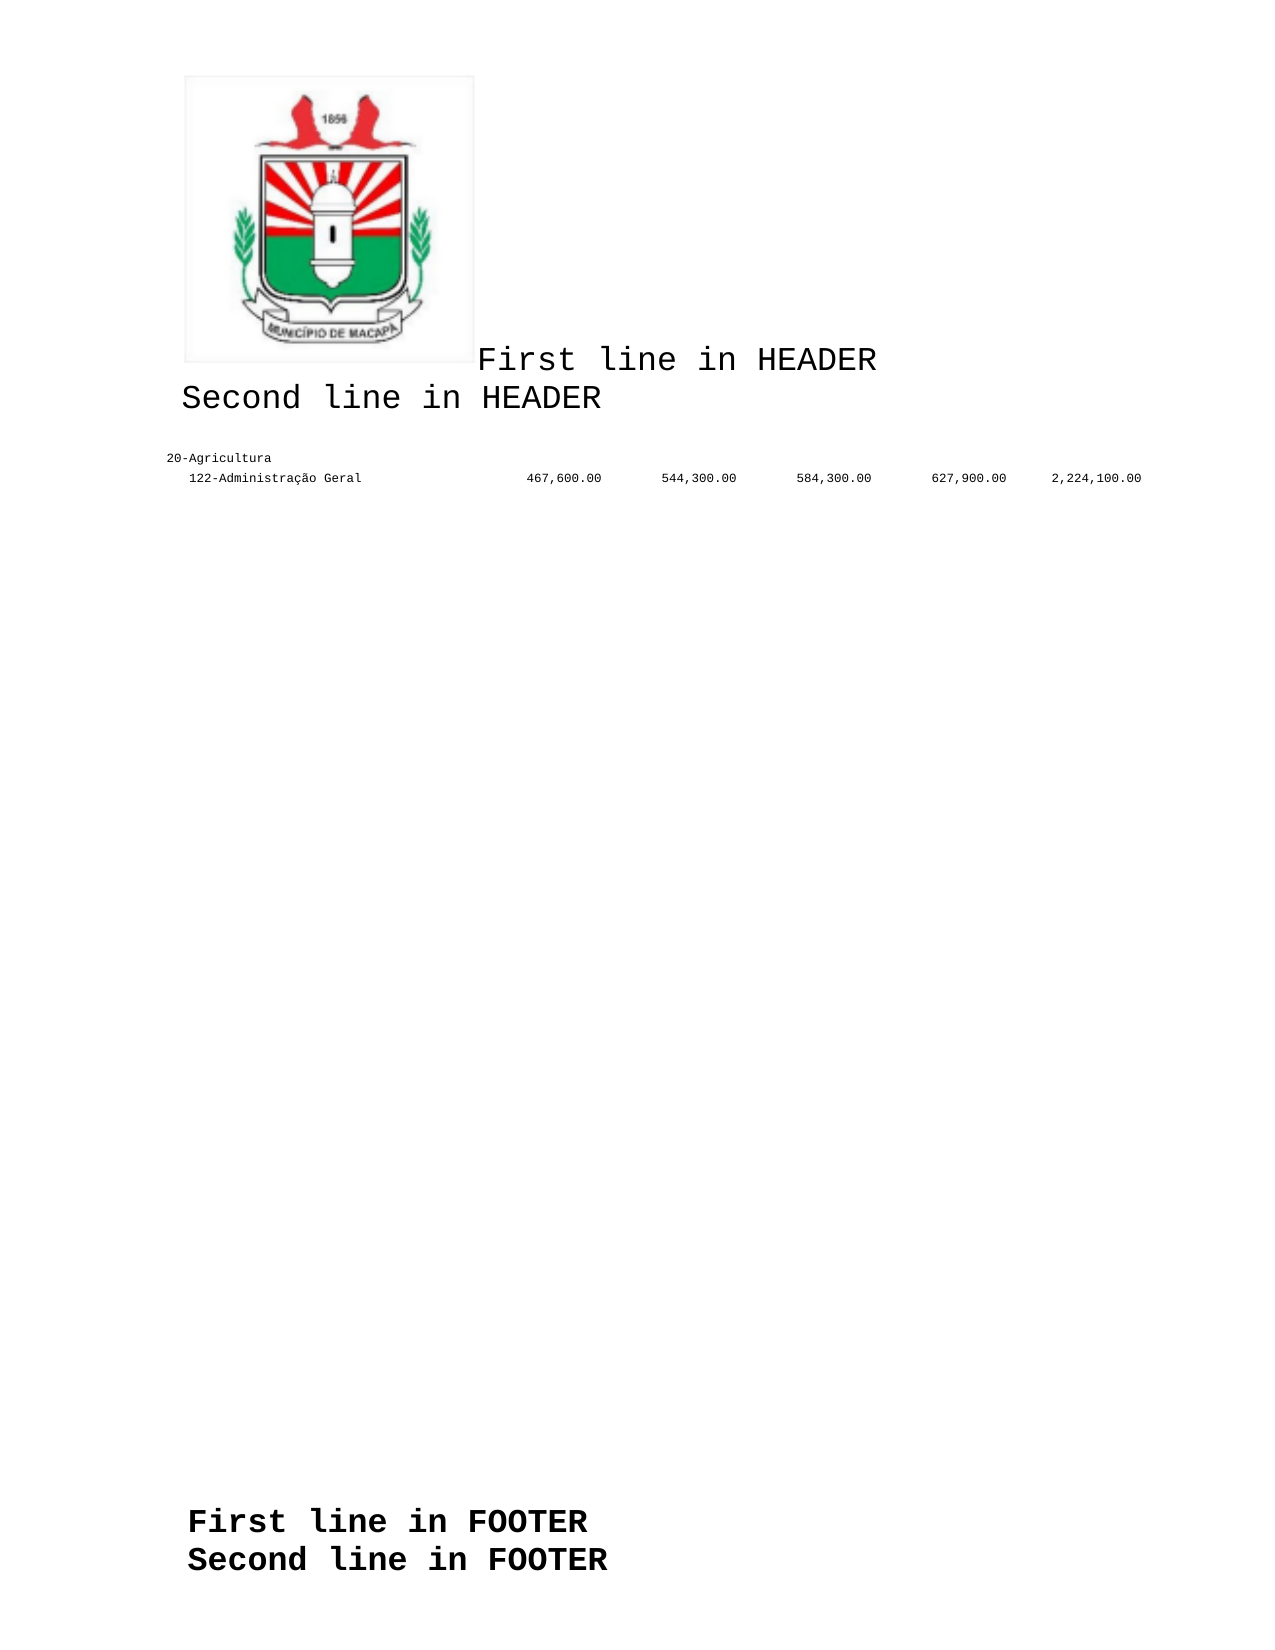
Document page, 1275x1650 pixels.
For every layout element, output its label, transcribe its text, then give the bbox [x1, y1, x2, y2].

picture [181, 75, 477, 371]
text 20-Agricultura 122-Administração Geral 467,600.00 544,300.00 584,300.00 627,900.00 2,224,100.00 [166, 447, 1264, 505]
